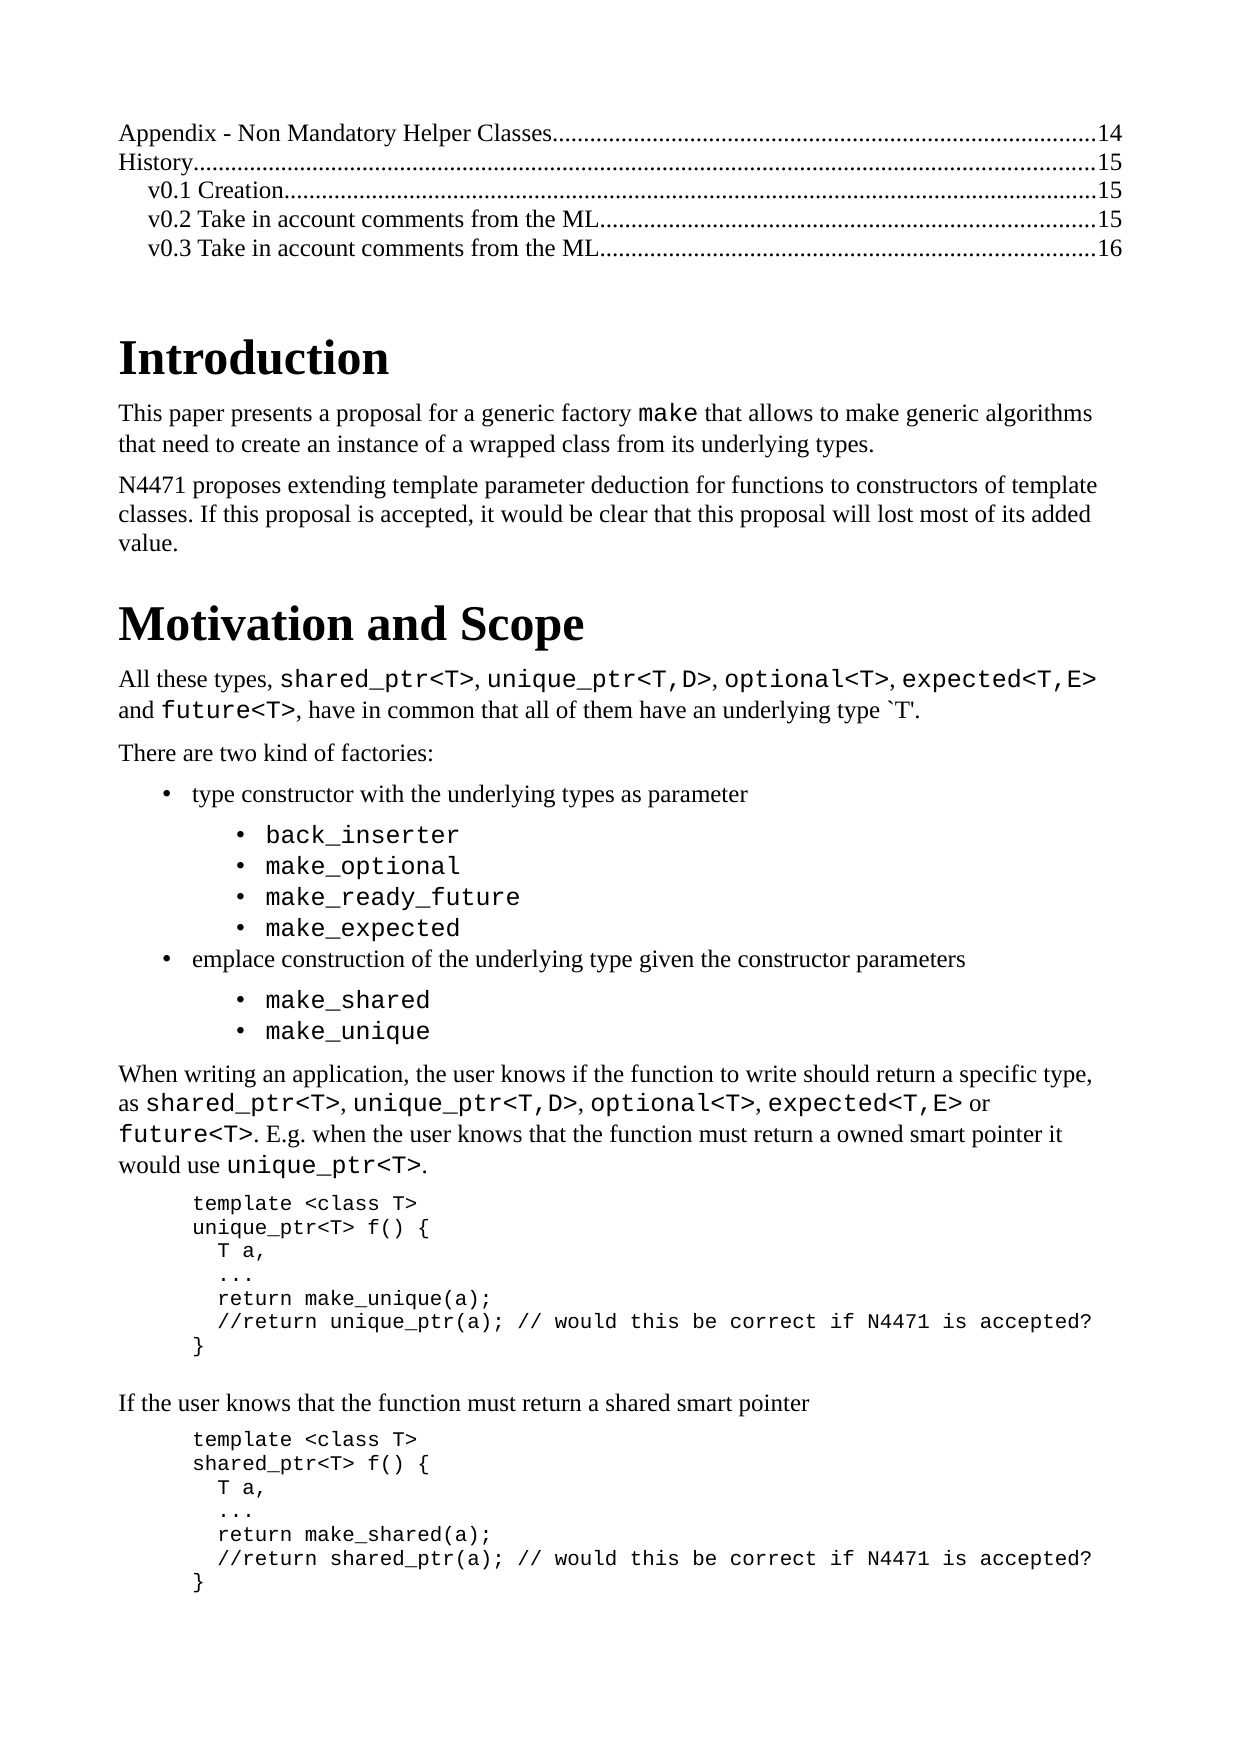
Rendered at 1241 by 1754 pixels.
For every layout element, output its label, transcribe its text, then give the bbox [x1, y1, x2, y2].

text template <class T> [192, 1429, 1122, 1453]
list make_ready_future [236, 882, 1122, 913]
text There are two kind of factories: [118, 738, 1122, 767]
list back_inserter [236, 821, 1122, 851]
text v0.1 Creation 15 [148, 176, 1122, 204]
list make_optional [236, 851, 1122, 882]
text } [192, 1335, 1122, 1359]
text All these types, shared_ptr<T>, unique_ptr<T,D>, optional<T>, expected<T,E> and future<T>, have in common that all of them have an underlying type `T'. [118, 664, 1122, 726]
text return make_shared(a); [192, 1524, 1122, 1548]
text T a, [192, 1477, 1122, 1500]
subtitle Introduction [118, 328, 1122, 386]
subtitle Motivation and Scope [118, 594, 1122, 651]
text T a, [192, 1240, 1122, 1264]
text unique_ptr<T> f() { [192, 1217, 1122, 1240]
text When writing an application, the user knows if the function to write should return a specific type, as shared_ptr<T>, unique_ptr<T,D>, optional<T>, expected<T,E> or future<T>. E.g. when the user knows that the function must return a owned smart pointer it would use unique_ptr<T>. [118, 1059, 1122, 1181]
list make_unique [236, 1016, 1122, 1047]
text ... [192, 1264, 1122, 1288]
text ... [192, 1500, 1122, 1524]
text template <class T> [192, 1193, 1122, 1217]
text Appendix - Non Mandatory Helper Classes 14 [118, 118, 1122, 147]
list type constructor with the underlying types as parameter [162, 779, 1122, 808]
list emplace construction of the underlying type given the constructor parameters [162, 944, 1122, 973]
text //return shared_ptr(a); // would this be correct if N4471 is accepted? [192, 1548, 1122, 1571]
text v0.2 Take in account comments from the ML 15 [148, 204, 1122, 233]
text N4471 proposes extending template parameter deduction for functions to constructors of template classes. If this proposal is accepted, it would be clear that this proposal will lost most of its added value. [118, 470, 1122, 556]
text v0.3 Take in account comments from the ML 16 [148, 233, 1122, 262]
list make_shared [236, 985, 1122, 1016]
text If the user knows that the function must return a shared smart pointer [118, 1388, 1122, 1417]
text return make_unique(a); [192, 1288, 1122, 1311]
text } [192, 1571, 1122, 1595]
text //return unique_ptr(a); // would this be correct if N4471 is accepted? [192, 1311, 1122, 1335]
text shared_ptr<T> f() { [192, 1453, 1122, 1477]
text History 15 [118, 147, 1122, 176]
text This paper presents a proposal for a generic factory make that allows to make generic algorithms that need to create an instance of a wrapped class from its underlying types. [118, 398, 1122, 458]
list make_expected [236, 913, 1122, 944]
